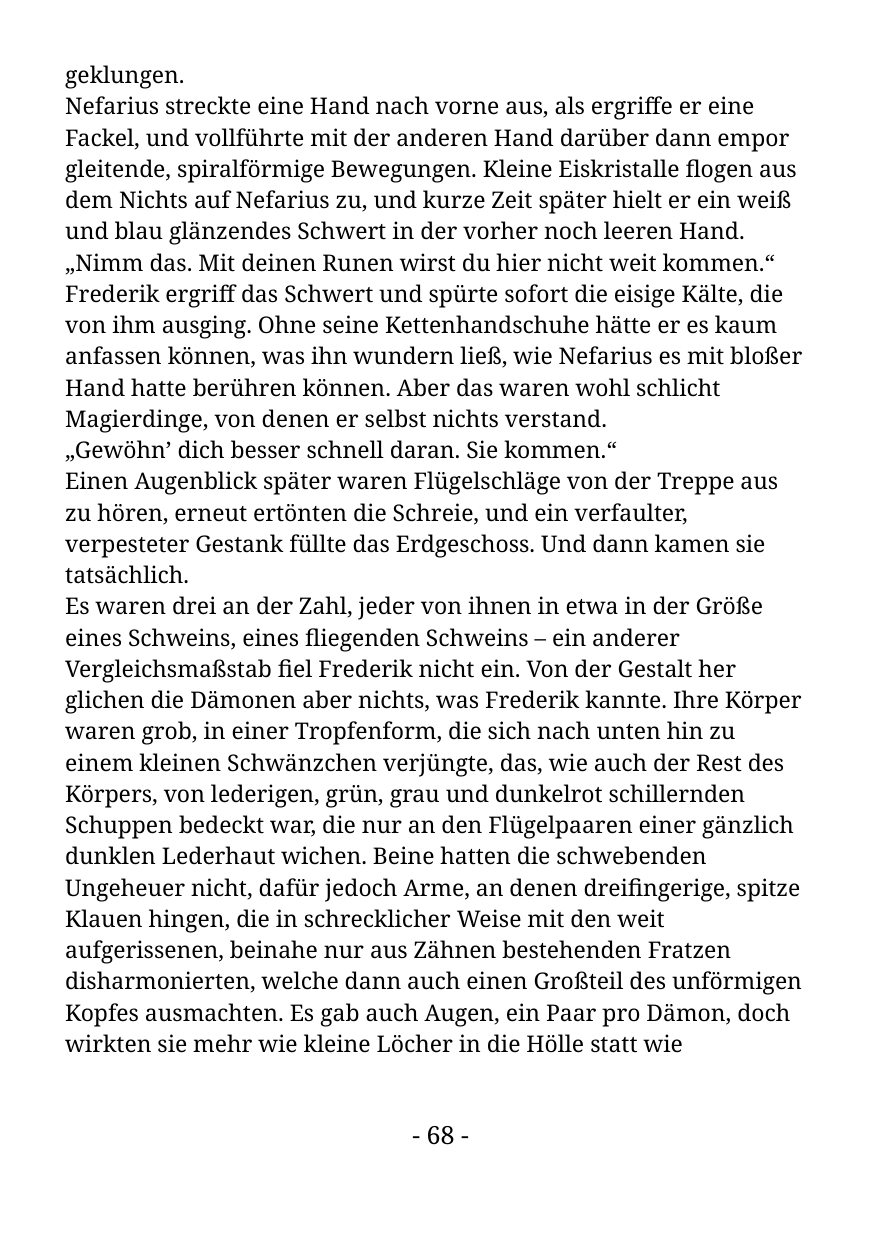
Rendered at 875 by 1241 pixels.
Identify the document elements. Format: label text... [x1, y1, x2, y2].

text Einen Augenblick später waren Flügelschläge von der Treppe aus zu hören, erneut ertönten die Schreie, und ein verfaulter, verpesteter Gestank füllte das Erdgeschoss. Und dann kamen sie tatsächlich. [65, 465, 809, 590]
text geklungen. [65, 59, 809, 90]
text „Gewöhn’ dich besser schnell daran. Sie kommen.“ [65, 434, 809, 465]
text Frederik ergriff das Schwert und spürte sofort die eisige Kälte, die von ihm ausging. Ohne seine Kettenhandschuhe hätte er es kaum anfassen können, was ihn wundern ließ, wie Nefarius es mit bloßer Hand hatte berühren können. Aber das waren wohl schlicht Magierdinge, von denen er selbst nichts verstand. [65, 278, 809, 434]
text Es waren drei an der Zahl, jeder von ihnen in etwa in der Größe eines Schweins, eines fliegenden Schweins – ein anderer Vergleichsmaßstab fiel Frederik nicht ein. Von der Gestalt her glichen die Dämonen aber nichts, was Frederik kannte. Ihre Körper waren grob, in einer Tropfenform, die sich nach unten hin zu einem kleinen Schwänzchen verjüngte, das, wie auch der Rest des Körpers, von lederigen, grün, grau und dunkelrot schillernden Schuppen bedeckt war, die nur an den Flügelpaaren einer gänzlich dunklen Lederhaut wichen. Beine hatten die schwebenden Ungeheuer nicht, dafür jedoch Arme, an denen dreifingerige, spitze Klauen hingen, die in schrecklicher Weise mit den weit aufgerissenen, beinahe nur aus Zähnen bestehenden Fratzen disharmonierten, welche dann auch einen Großteil des unförmigen Kopfes ausmachten. Es gab auch Augen, ein Paar pro Dämon, doch wirkten sie mehr wie kleine Löcher in die Hölle statt wie [65, 590, 809, 1059]
text Nefarius streckte eine Hand nach vorne aus, als ergriffe er eine Fackel, und vollführte mit der anderen Hand darüber dann empor gleitende, spiralförmige Bewegungen. Kleine Eiskristalle flogen aus dem Nichts auf Nefarius zu, und kurze Zeit später hielt er ein weiß und blau glänzendes Schwert in der vorher noch leeren Hand. [65, 90, 809, 247]
text „Nimm das. Mit deinen Runen wirst du hier nicht weit kommen.“ [65, 247, 809, 278]
